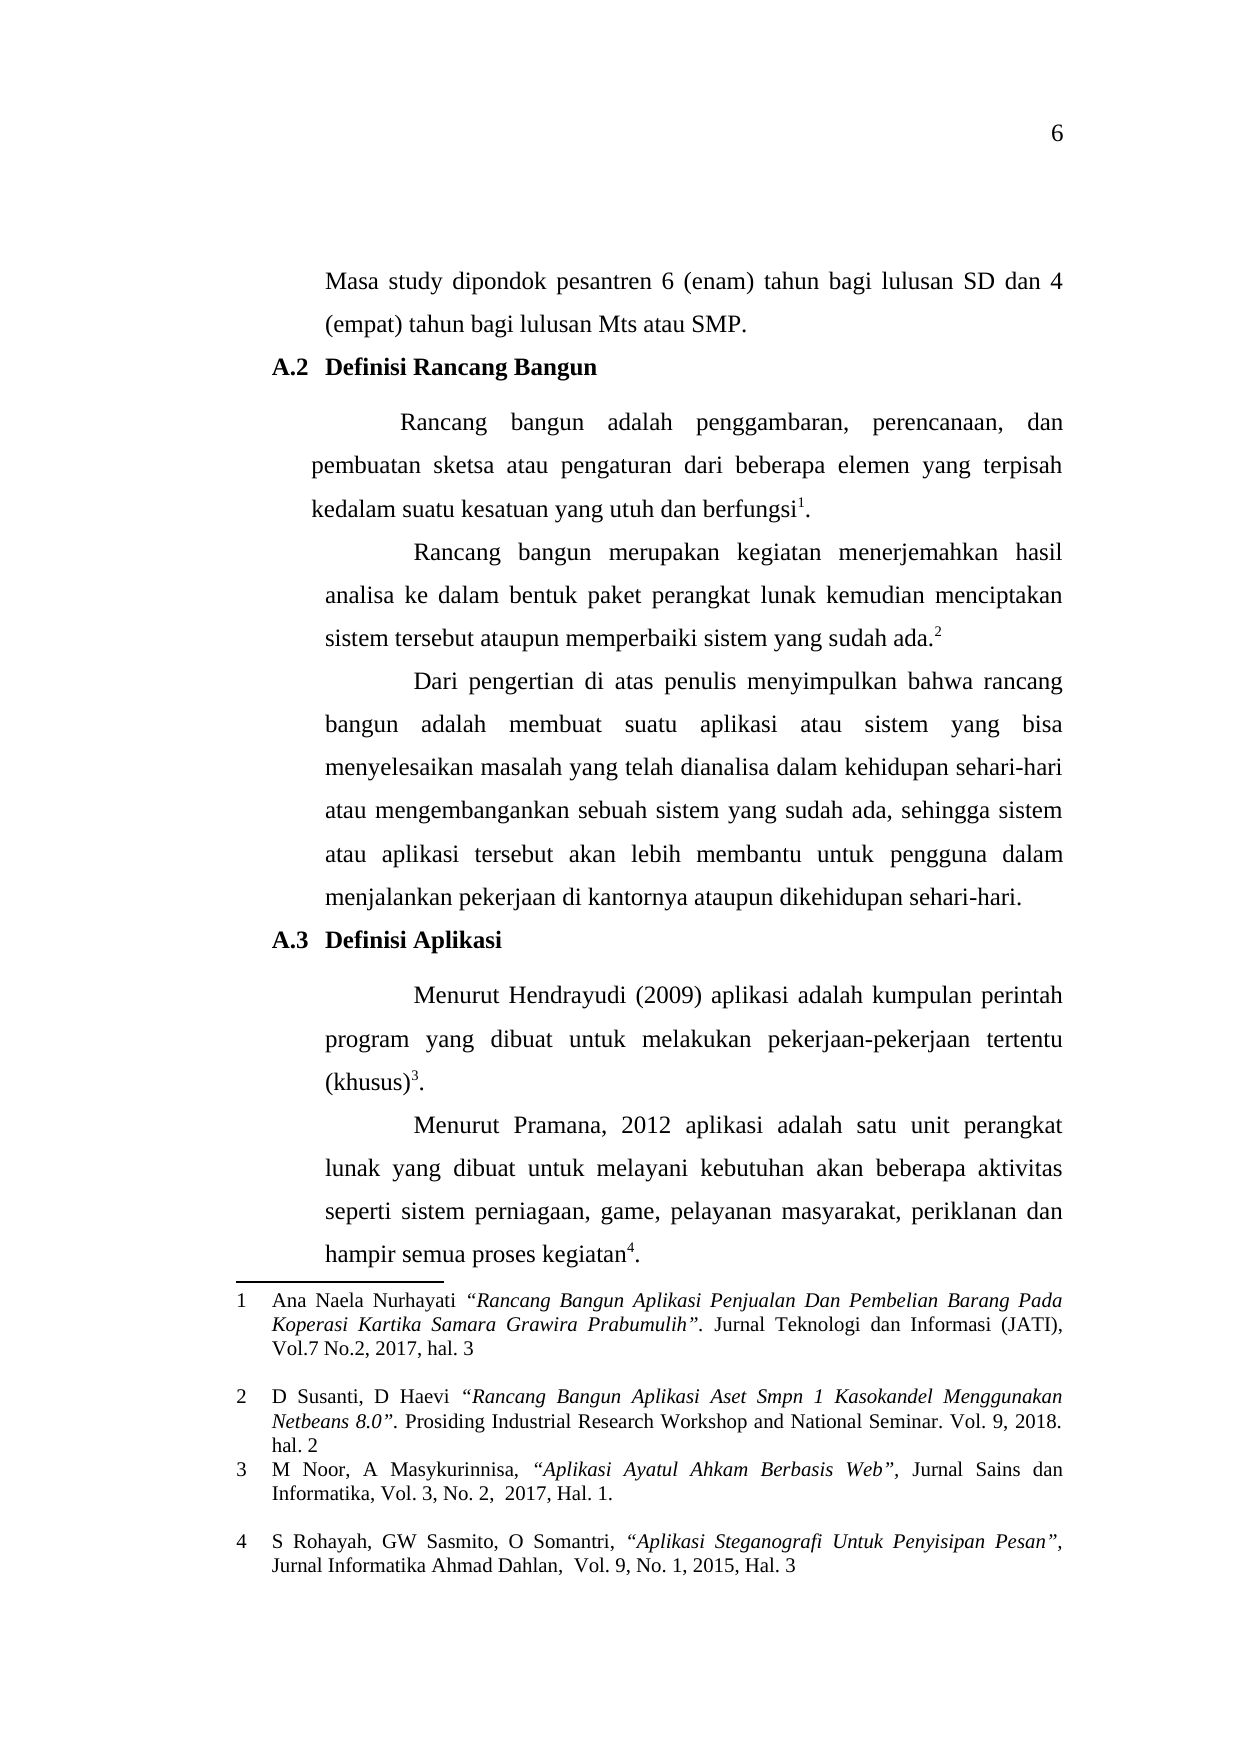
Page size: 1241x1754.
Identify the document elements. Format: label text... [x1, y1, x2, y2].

text Rancang bangun adalah penggambaran, perencanaan, dan pembuatan sketsa atau pengaturan dari beberapa elemen yang terpisah kedalam suatu kesatuan yang utuh dan berfungsi. [311, 407, 1063, 522]
text Menurut Hendrayudi (2009) aplikasi adalah kumpulan perintah program yang dibuat untuk melakukan pekerjaan-pekerjaan tertentu (khusus). [325, 981, 1063, 1096]
text S Rohayah, GW Sasmito, O Somantri, “Aplikasi Steganografi Untuk Penyisipan Pesan”, Jurnal Informatika Ahmad Dahlan, Vol. 9, No. 1, 2015, Hal. 3 [236, 1529, 1063, 1577]
text Menurut Pramana, 2012 aplikasi adalah satu unit perangkat lunak yang dibuat untuk melayani kebutuhan akan beberapa aktivitas seperti sistem perniagaan, game, pelayanan masyarakat, periklanan dan hampir semua proses kegiatan. [325, 1110, 1063, 1268]
text M Noor, A Masykurinnisa, “Aplikasi Ayatul Ahkam Berbasis Web”, Jurnal Sains dan Informatika, Vol. 3, No. 2, 2017, Hal. 1. [236, 1457, 1063, 1505]
text Masa study dipondok pesantren 6 (enam) tahun bagi lulusan SD dan 4 (empat) tahun bagi lulusan Mts atau SMP. [325, 266, 1063, 338]
text D Susanti, D Haevi “Rancang Bangun Aplikasi Aset Smpn 1 Kasokandel Menggunakan Netbeans 8.0”. Prosiding Industrial Research Workshop and National Seminar. Vol. 9, 2018. hal. 2 [236, 1384, 1063, 1457]
text Ana Naela Nurhayati “Rancang Bangun Aplikasi Penjualan Dan Pembelian Barang Pada Koperasi Kartika Samara Grawira Prabumulih”. Jurnal Teknologi dan Informasi (JATI), Vol.7 No.2, 2017, hal. 3 [236, 1288, 1063, 1360]
subtitle Definisi Rancang Bangun [272, 352, 1063, 381]
text Rancang bangun merupakan kegiatan menerjemahkan hasil analisa ke dalam bentuk paket perangkat lunak kemudian menciptakan sistem tersebut ataupun memperbaiki sistem yang sudah ada. [325, 537, 1063, 652]
subtitle Definisi Aplikasi [272, 925, 1063, 954]
text Dari pengertian di atas penulis menyimpulkan bahwa rancang bangun adalah membuat suatu aplikasi atau sistem yang bisa menyelesaikan masalah yang telah dianalisa dalam kehidupan sehari-hari atau mengembangankan sebuah sistem yang sudah ada, sehingga sistem atau aplikasi tersebut akan lebih membantu untuk pengguna dalam menjalankan pekerjaan di kantornya ataupun dikehidupan sehari-hari. [325, 666, 1063, 911]
